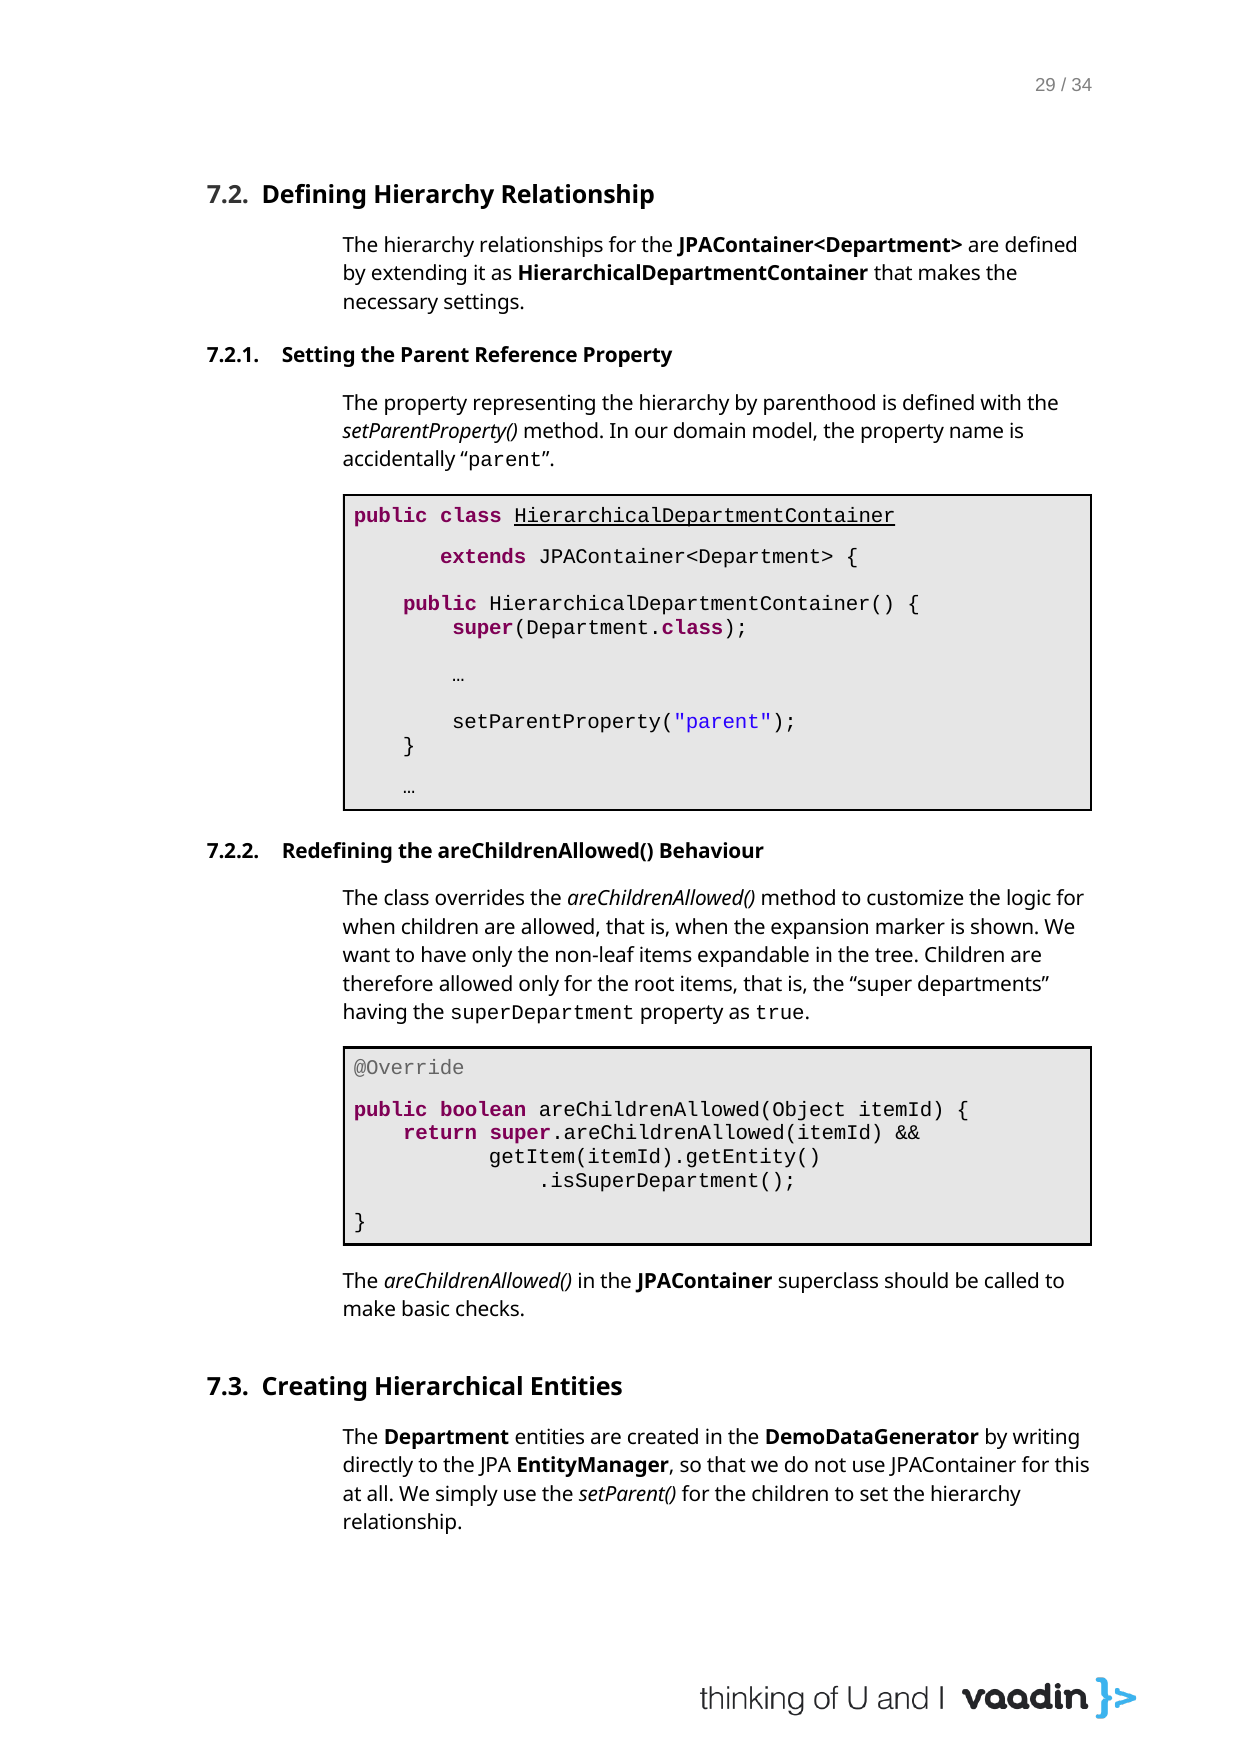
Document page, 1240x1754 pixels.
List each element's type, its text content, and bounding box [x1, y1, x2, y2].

list The class overrides the areChildrenAllowed() method to customize the logic for when children are allowed, that is, when the expansion marker is shown. We want to have only the non-leaf items expandable in the tree. Children are therefore allowed only for the root items, that is, the “super departments” having the superDepartment property as true. [342, 883, 1092, 1026]
text The Department entities are created in the DemoDataGenerator by writing directly to the JPA EntityManager, so that we do not use JPAContainer for this at all. We simply use the setParent() for the children to set the hierarchy relationship. [342, 1422, 1092, 1536]
text return super.areChildrenAllowed(itemId) && [345, 1122, 1090, 1146]
subtitle Setting the Parent Reference Property [207, 340, 1092, 369]
text .isSuperDepartment(); [345, 1169, 1090, 1202]
text … [345, 768, 1090, 809]
text public boolean areChildrenAllowed(Object itemId) { [345, 1090, 1090, 1122]
text } [345, 1202, 1090, 1243]
picture [699, 1673, 1139, 1721]
text … [345, 664, 1090, 688]
subtitle Redefining the areChildrenAllowed() Behaviour [207, 836, 1092, 864]
list The areChildrenAllowed() in the JPAContainer superclass should be called to make basic checks. [342, 1266, 1092, 1323]
text The hierarchy relationships for the JPAContainer<Department> are defined by extending it as HierarchicalDepartmentContainer that makes the necessary settings. [342, 230, 1092, 315]
text } [345, 735, 1090, 768]
text extends JPAContainer<Department> { [345, 537, 1090, 570]
text setParentProperty("parent"); [345, 712, 1090, 735]
text The property representing the hierarchy by parenthood is defined with the setParentProperty() method. In our domain model, the property name is accidentally “parent”. [342, 388, 1092, 473]
subtitle Creating Hierarchical Entities [207, 1369, 1092, 1403]
subtitle Defining Hierarchy Relationship [207, 177, 1092, 211]
text @Override [345, 1049, 1090, 1090]
text public HierarchicalDepartmentContainer() { [345, 593, 1090, 617]
text getItem(itemId).getEntity() [345, 1146, 1090, 1169]
text super(Department.class); [345, 617, 1090, 641]
text public class HierarchicalDepartmentContainer [345, 496, 1090, 537]
